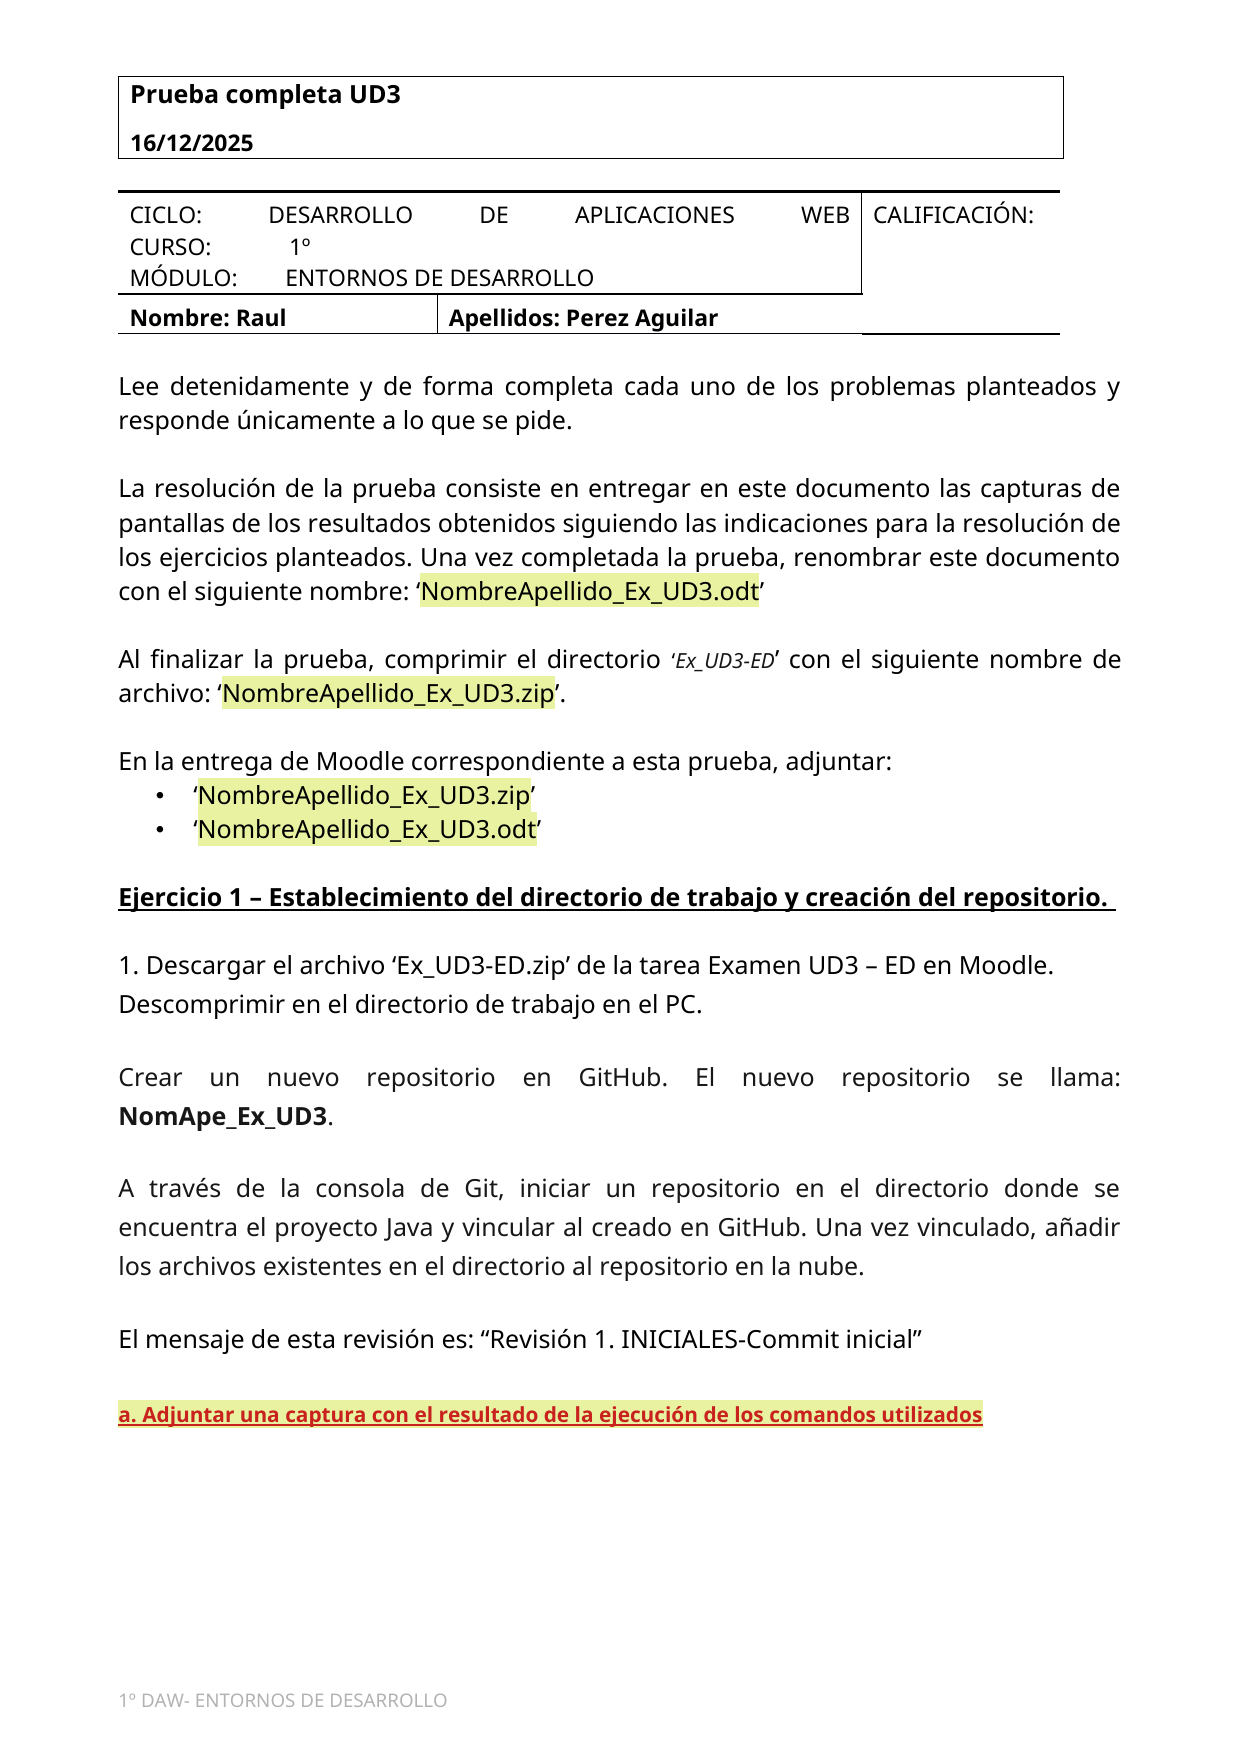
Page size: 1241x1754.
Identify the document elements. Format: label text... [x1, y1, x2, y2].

text Lee detenidamente y de forma completa cada uno de los problemas planteados y responde únicamente a lo que se pide. [118, 369, 1122, 437]
table_header Prueba completa UD3 16/12/2025 [119, 77, 1063, 158]
text La resolución de la prueba consiste en entregar en este documento las capturas de pantallas de los resultados obtenidos siguiendo las indicaciones para la resolución de los ejercicios planteados. Una vez completada la prueba, renombrar este documento con el siguiente nombre: ‘NombreApellido_Ex_UD3.odt’ [118, 471, 1122, 607]
list ‘NombreApellido_Ex_UD3.odt’ [156, 812, 1122, 846]
text a. Adjuntar una captura con el resultado de la ejecución de los comandos utilizados [118, 1400, 1122, 1428]
text Ejercicio 1 – Establecimiento del directorio de trabajo y creación del repositorio. [118, 880, 1122, 914]
text Descomprimir en el directorio de trabajo en el PC. [118, 987, 1122, 1021]
text Crear un nuevo repositorio en GitHub. El nuevo repositorio se llama: NomApe_Ex_UD3. [118, 1059, 1122, 1133]
table_header CICLO: DESARROLLO DE APLICACIONES WEB CURSO: 1º MÓDULO: ENTORNOS DE DESARROLLO [118, 193, 861, 293]
table_cell Nombre: Raul [118, 295, 437, 333]
list ‘NombreApellido_Ex_UD3.zip’ [156, 778, 1122, 812]
table_header CALIFICACIÓN: [862, 193, 1060, 333]
table_cell Apellidos: Perez Aguilar [438, 295, 862, 333]
text 1. Descargar el archivo ‘Ex_UD3-ED.zip’ de la tarea Examen UD3 – ED en Moodle. [118, 948, 1122, 982]
text El mensaje de esta revisión es: “Revisión 1. INICIALES-Commit inicial” [118, 1321, 1122, 1355]
text Al finalizar la prueba, comprimir el directorio ‘Ex_UD3-ED’ con el siguiente nombre de archivo: ‘NombreApellido_Ex_UD3.zip’. [118, 641, 1122, 709]
text En la entrega de Moodle correspondiente a esta prueba, adjuntar: [118, 744, 1122, 778]
text A través de la consola de Git, iniciar un repositorio en el directorio donde se encuentra el proyecto Java y vincular al creado en GitHub. Una vez vinculado, añadir los archivos existentes en el directorio al repositorio en la nube. [118, 1171, 1122, 1283]
